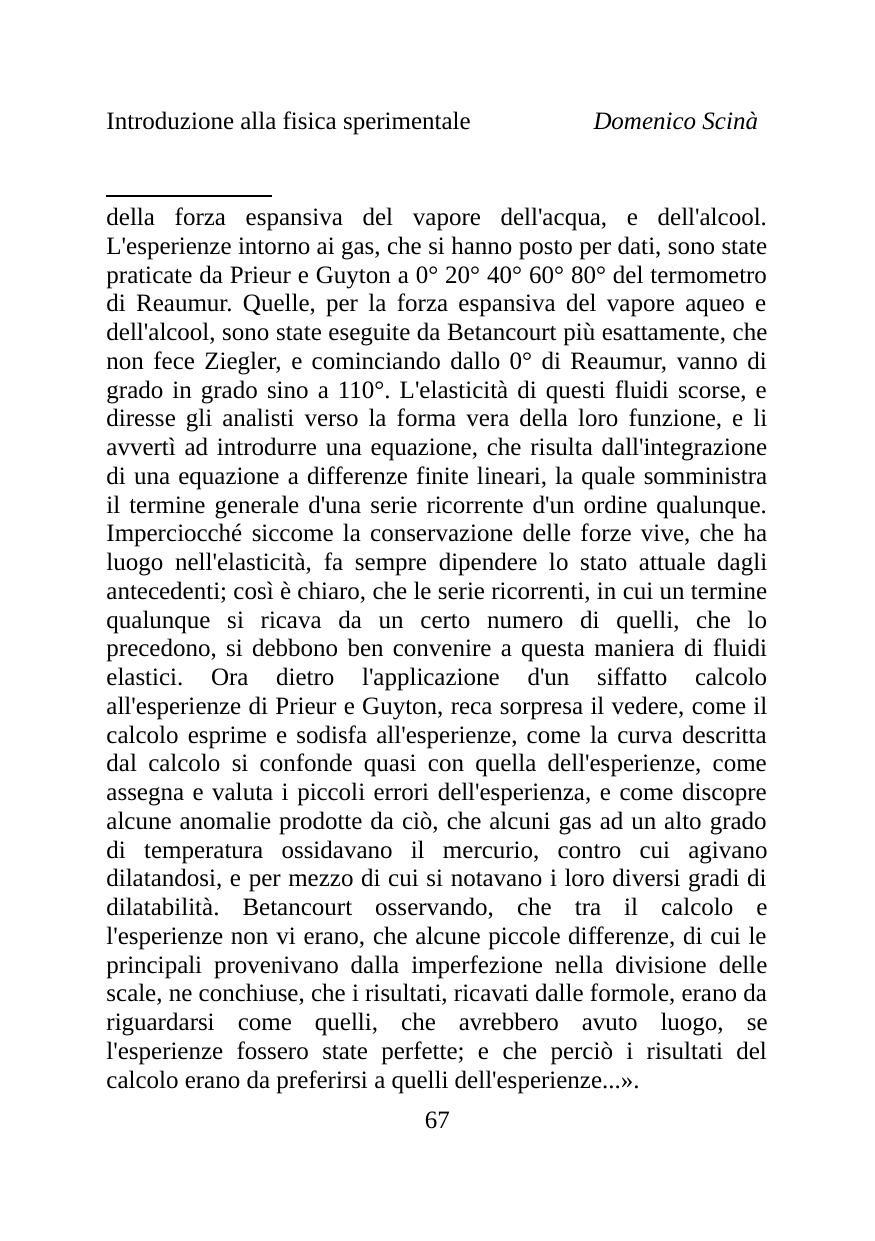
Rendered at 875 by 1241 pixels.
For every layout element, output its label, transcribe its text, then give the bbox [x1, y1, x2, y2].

text della forza espansiva del vapore dell'acqua, e dell'alcool. L'esperienze intorno ai gas, che si hanno posto per dati, sono state praticate da Prieur e Guyton a 0° 20° 40° 60° 80° del termometro di Reaumur. Quelle, per la forza espansiva del vapore aqueo e dell'alcool, sono state eseguite da Betancourt più esattamente, che non fece Ziegler, e cominciando dallo 0° di Reaumur, vanno di grado in grado sino a 110°. L'elasticità di questi fluidi scorse, e diresse gli analisti verso la forma vera della loro funzione, e li avvertì ad introdurre una equazione, che risulta dall'integrazione di una equazione a differenze finite lineari, la quale somministra il termine generale d'una serie ricorrente d'un ordine qualunque. Imperciocché siccome la conservazione delle forze vive, che ha luogo nell'elasticità, fa sempre dipendere lo stato attuale dagli antecedenti; così è chiaro, che le serie ricorrenti, in cui un termine qualunque si ricava da un certo numero di quelli, che lo precedono, si debbono ben convenire a questa maniera di fluidi elastici. Ora dietro l'applicazione d'un siffatto calcolo all'esperienze di Prieur e Guyton, reca sorpresa il vedere, come il calcolo esprime e sodisfa all'esperienze, come la curva descritta dal calcolo si confonde quasi con quella dell'esperienze, come assegna e valuta i piccoli errori dell'esperienza, e come discopre alcune anomalie prodotte da ciò, che alcuni gas ad un alto grado di temperatura ossidavano il mercurio, contro cui agivano dilatandosi, e per mezzo di cui si notavano i loro diversi gradi di dilatabilità. Betancourt osservando, che tra il calcolo e l'esperienze non vi erano, che alcune piccole differenze, di cui le principali provenivano dalla imperfezione nella divisione delle scale, ne conchiuse, che i risultati, ricavati dalle formole, erano da riguardarsi come quelli, che avrebbero avuto luogo, se l'esperienze fossero state perfette; e che perciò i risultati del calcolo erano da preferirsi a quelli dell'esperienze...». [106, 202, 768, 1093]
